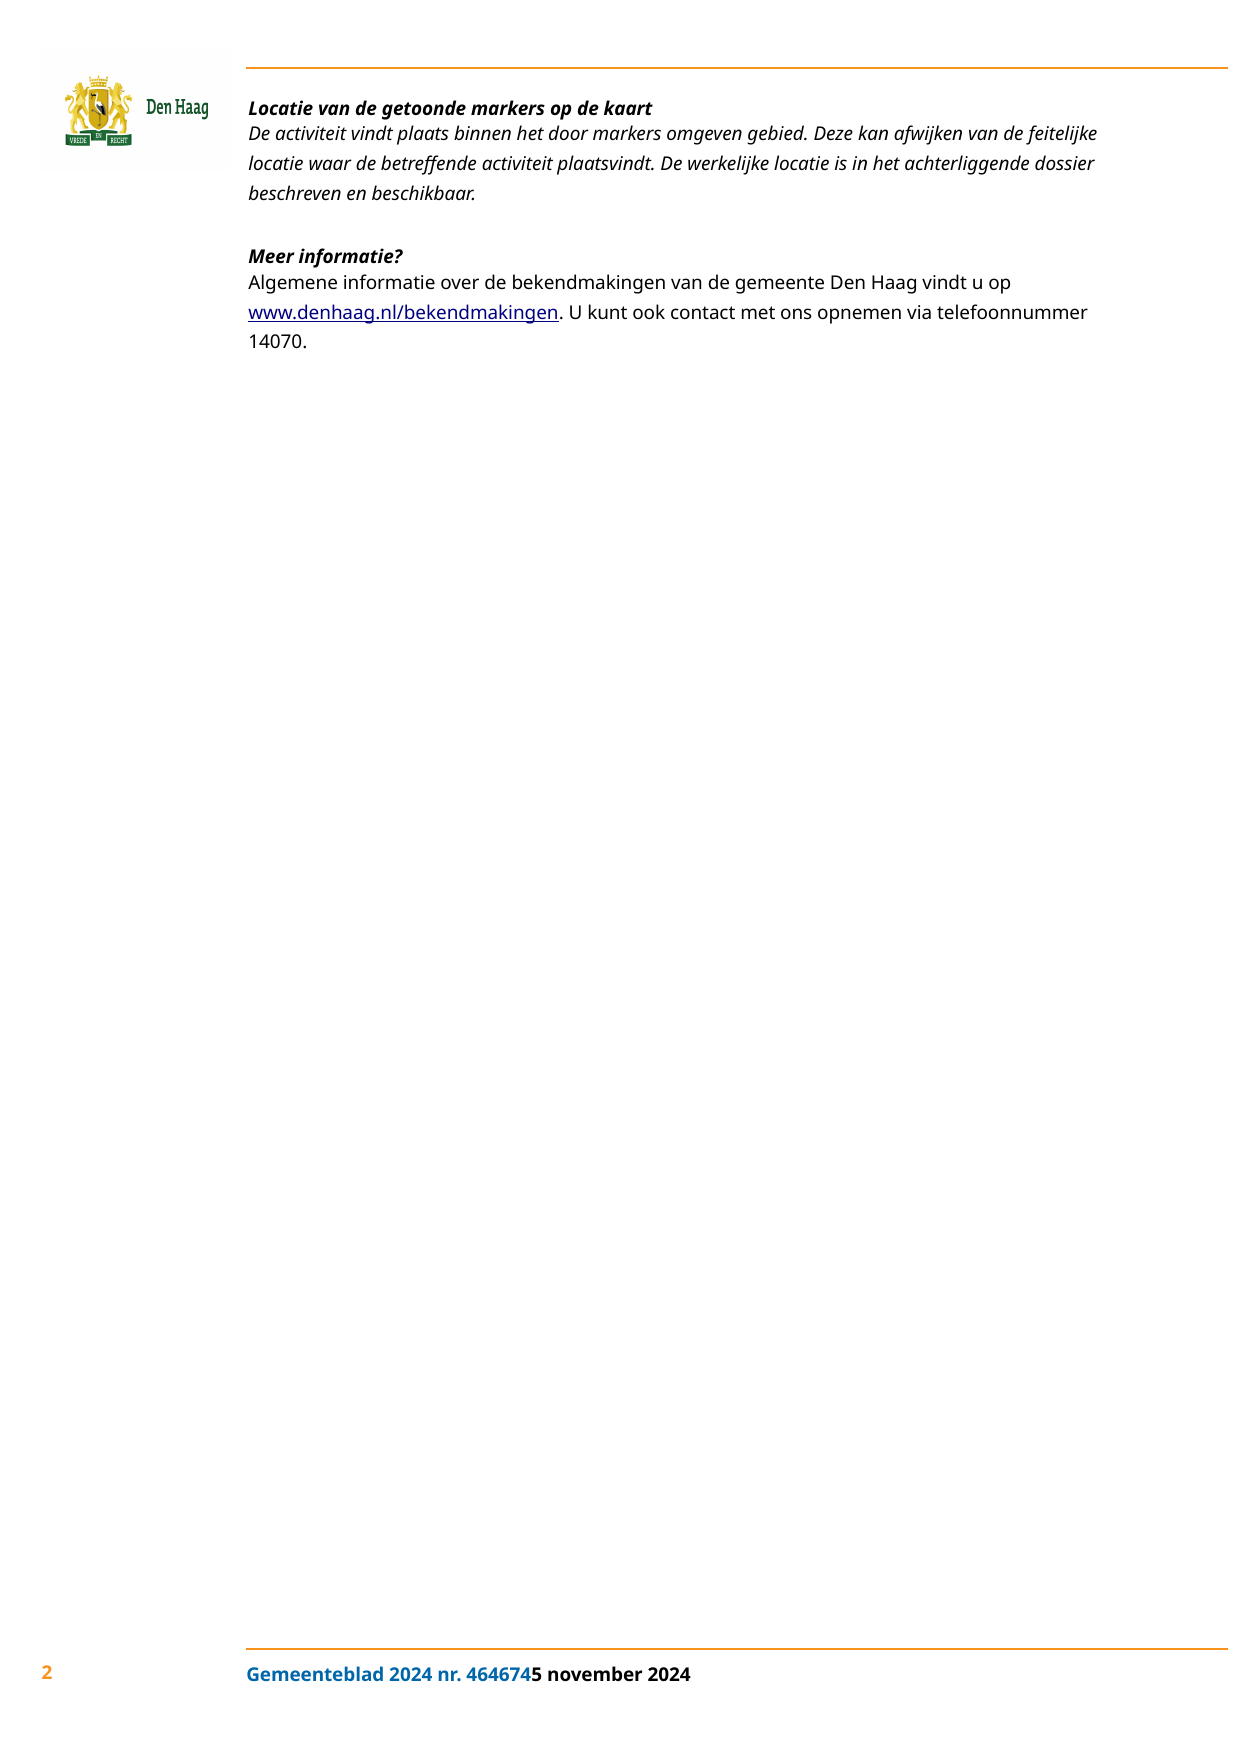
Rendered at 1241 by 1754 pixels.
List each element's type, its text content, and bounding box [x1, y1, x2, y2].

text Meer informatie? [248, 244, 1152, 269]
picture [41, 47, 231, 172]
text De activiteit vindt plaats binnen het door markers omgeven gebied. Deze kan afwijken van de feitelijke locatie waar de betreffende activiteit plaatsvindt. De werkelijke locatie is in het achterliggende dossier beschreven en beschikbaar. [248, 121, 1152, 205]
text Locatie van de getoonde markers op de kaart [248, 95, 1152, 121]
text Algemene informatie over de bekendmakingen van de gemeente Den Haag vindt u op www.denhaag.nl/bekendmakingen. U kunt ook contact met ons opnemen via telefoonnummer 14070. [248, 269, 1152, 354]
